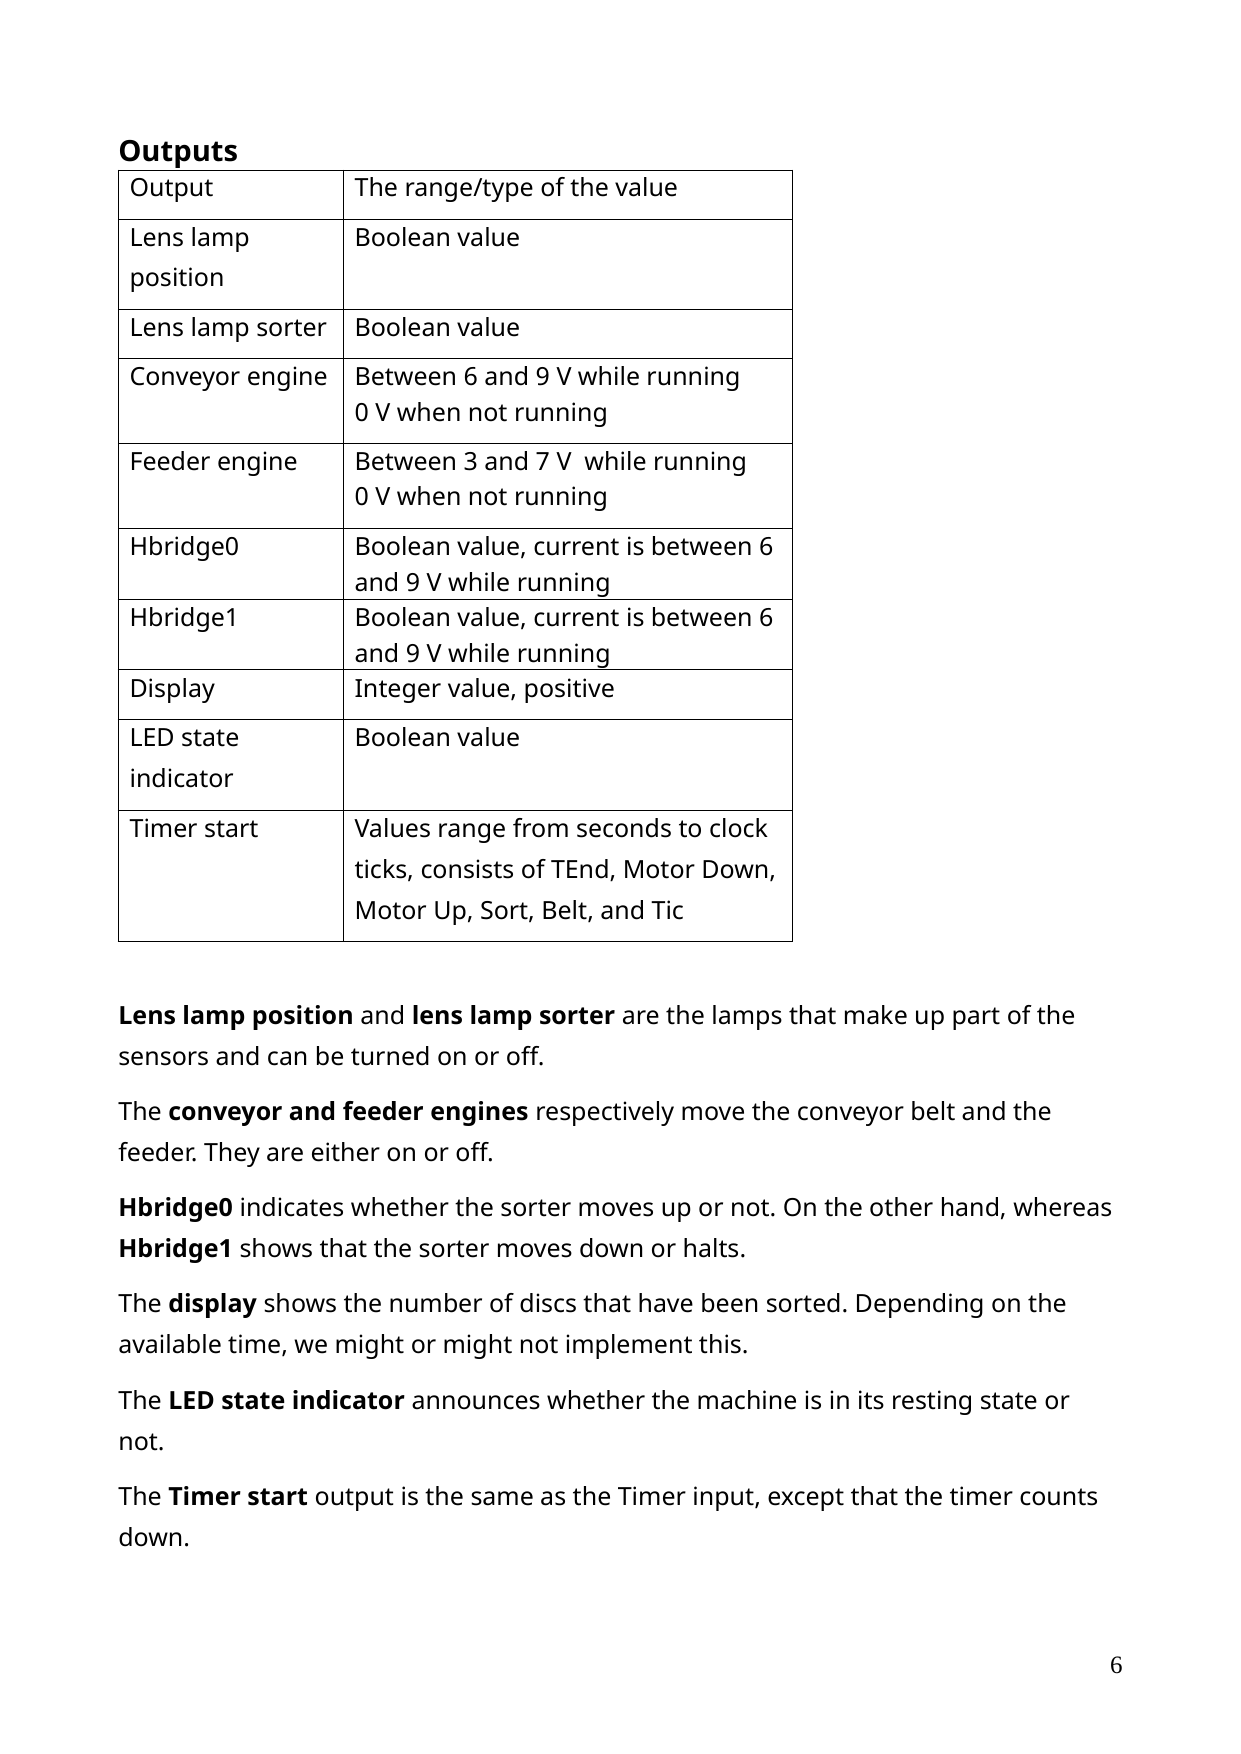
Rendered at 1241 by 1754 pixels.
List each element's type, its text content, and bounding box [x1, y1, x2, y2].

text The display shows the number of discs that have been sorted. Depending on the available time, we might or might not implement this. [118, 1286, 1122, 1361]
table_cell Display [119, 670, 343, 719]
text The conveyor and feeder engines respectively move the conveyor belt and the feeder. They are either on or off. [118, 1094, 1122, 1168]
subtitle Outputs [118, 130, 1122, 169]
table_cell Boolean value [344, 720, 792, 809]
table_cell Boolean value [344, 220, 792, 309]
table_cell Timer start [119, 811, 343, 941]
text Lens lamp position and lens lamp sorter are the lamps that make up part of the sensors and can be turned on or off. [118, 997, 1122, 1072]
text Hbridge0 indicates whether the sorter moves up or not. On the other hand, whereas Hbridge1 shows that the sorter moves down or halts. [118, 1190, 1122, 1265]
table_cell LED state indicator [119, 720, 343, 809]
table_cell Between 3 and 7 V while running 0 V when not running [344, 444, 792, 528]
table_cell Hbridge1 [119, 600, 343, 669]
table_cell Boolean value, current is between 6 and 9 V while running [344, 600, 792, 669]
table_cell Feeder engine [119, 444, 343, 528]
table_cell Lens lamp position [119, 220, 343, 309]
text The Timer start output is the same as the Timer input, except that the timer counts down. [118, 1479, 1122, 1553]
table_cell Values range from seconds to clock ticks, consists of TEnd, Motor Down, Motor Up, Sort, Belt, and Tic [344, 811, 792, 941]
table_cell Hbridge0 [119, 529, 343, 598]
table_cell Lens lamp sorter [119, 310, 343, 358]
table_cell Conveyor engine [119, 359, 343, 443]
table_cell Boolean value [344, 310, 792, 358]
table_cell Between 6 and 9 V while running 0 V when not running [344, 359, 792, 443]
table_cell Boolean value, current is between 6 and 9 V while running [344, 529, 792, 598]
table_cell Integer value, positive [344, 670, 792, 719]
table_header Output [119, 171, 343, 219]
text The LED state indicator announces whether the machine is in its resting state or not. [118, 1382, 1122, 1457]
table_header The range/type of the value [344, 171, 792, 219]
